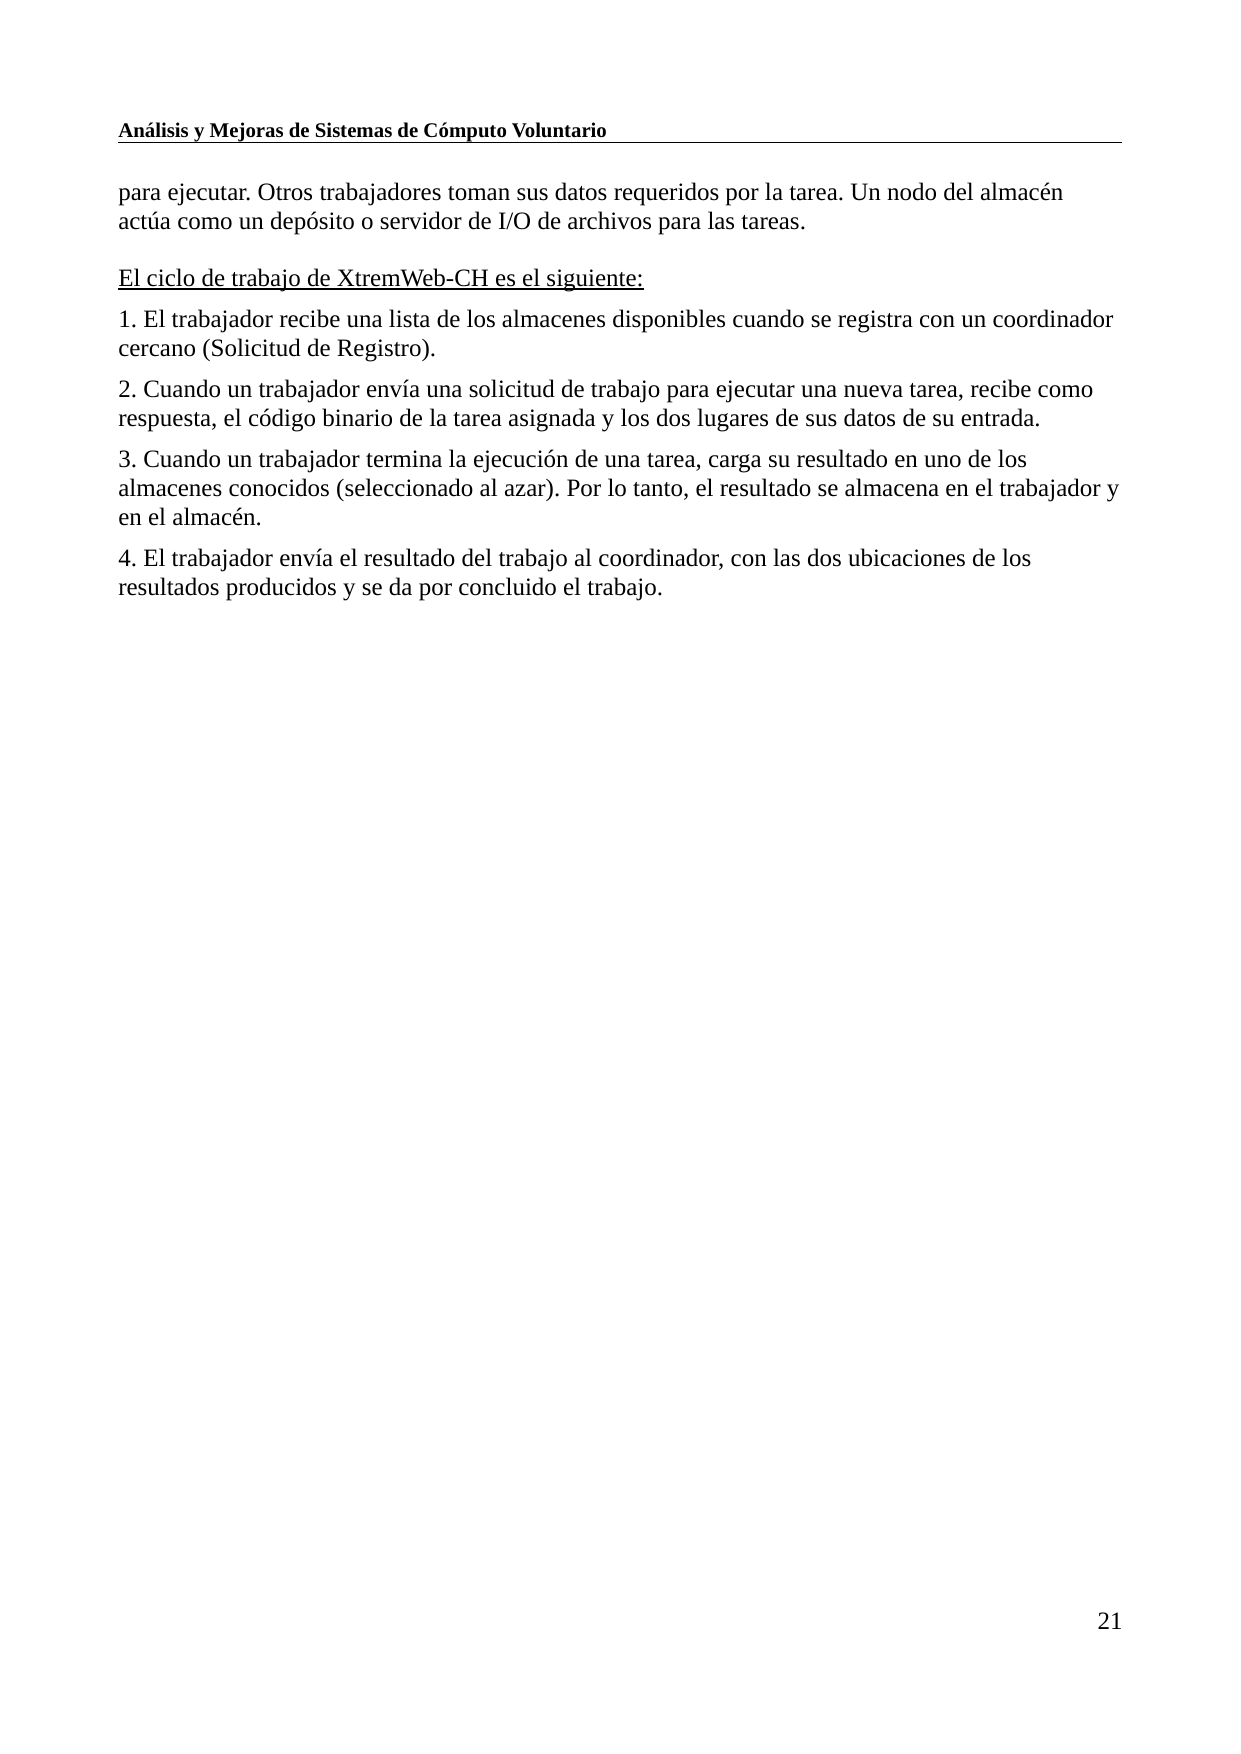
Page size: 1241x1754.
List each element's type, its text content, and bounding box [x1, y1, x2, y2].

list El trabajador recibe una lista de los almacenes disponibles cuando se registra con un coordinador cercano (Solicitud de Registro). [118, 304, 1122, 362]
list Cuando un trabajador envía una solicitud de trabajo para ejecutar una nueva tarea, recibe como respuesta, el código binario de la tarea asignada y los dos lugares de sus datos de su entrada. [118, 374, 1122, 432]
text para ejecutar. Otros trabajadores toman sus datos requeridos por la tarea. Un nodo del almacén actúa como un depósito o servidor de I/O de archivos para las tareas. [118, 177, 1122, 234]
text El ciclo de trabajo de XtremWeb-CH es el siguiente: [118, 263, 1122, 292]
list Cuando un trabajador termina la ejecución de una tarea, carga su resultado en uno de los almacenes conocidos (seleccionado al azar). Por lo tanto, el resultado se almacena en el trabajador y en el almacén. [118, 444, 1122, 531]
list El trabajador envía el resultado del trabajo al coordinador, con las dos ubicaciones de los resultados producidos y se da por concluido el trabajo. [118, 543, 1122, 601]
